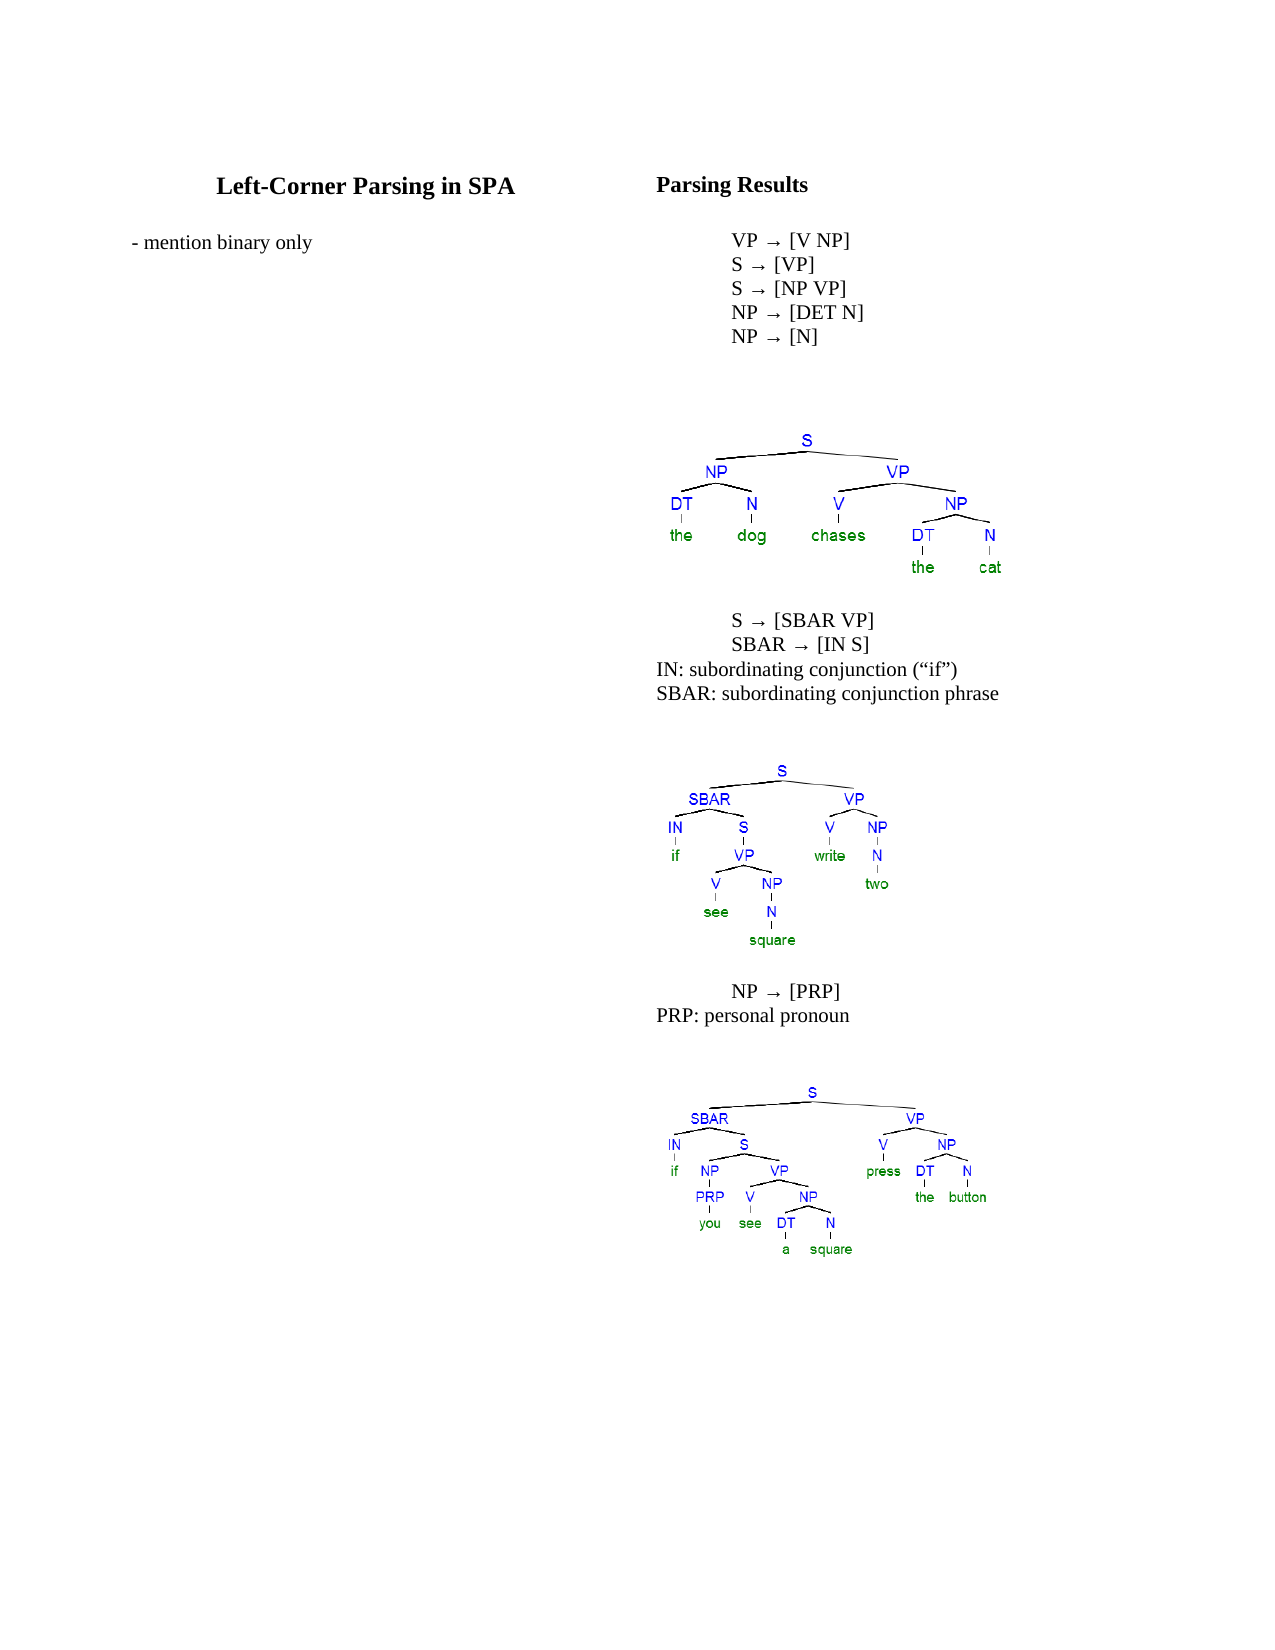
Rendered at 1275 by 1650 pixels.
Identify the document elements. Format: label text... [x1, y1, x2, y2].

picture [656, 752, 901, 956]
text PRP: personal pronoun [656, 1003, 1162, 1027]
picture [656, 1075, 997, 1264]
subtitle Left-Corner Parsing in SPA [112, 171, 619, 199]
text VP → [V NP] [656, 227, 1162, 252]
text S → [VP] [656, 252, 1162, 276]
text NP → [DET N] [656, 300, 1162, 324]
text SBAR: subordinating conjunction phrase [656, 681, 1162, 704]
text - mention binary only [112, 230, 619, 254]
text S → [SBAR VP] [656, 608, 1162, 632]
subtitle Parsing Results [656, 171, 1162, 197]
text NP → [PRP] [656, 979, 1162, 1003]
text SBAR → [IN S] [656, 632, 1162, 656]
text NP → [N] [656, 324, 1162, 348]
text IN: subordinating conjunction (“if”) [656, 656, 1162, 681]
picture [656, 420, 1015, 585]
text S → [NP VP] [656, 276, 1162, 300]
